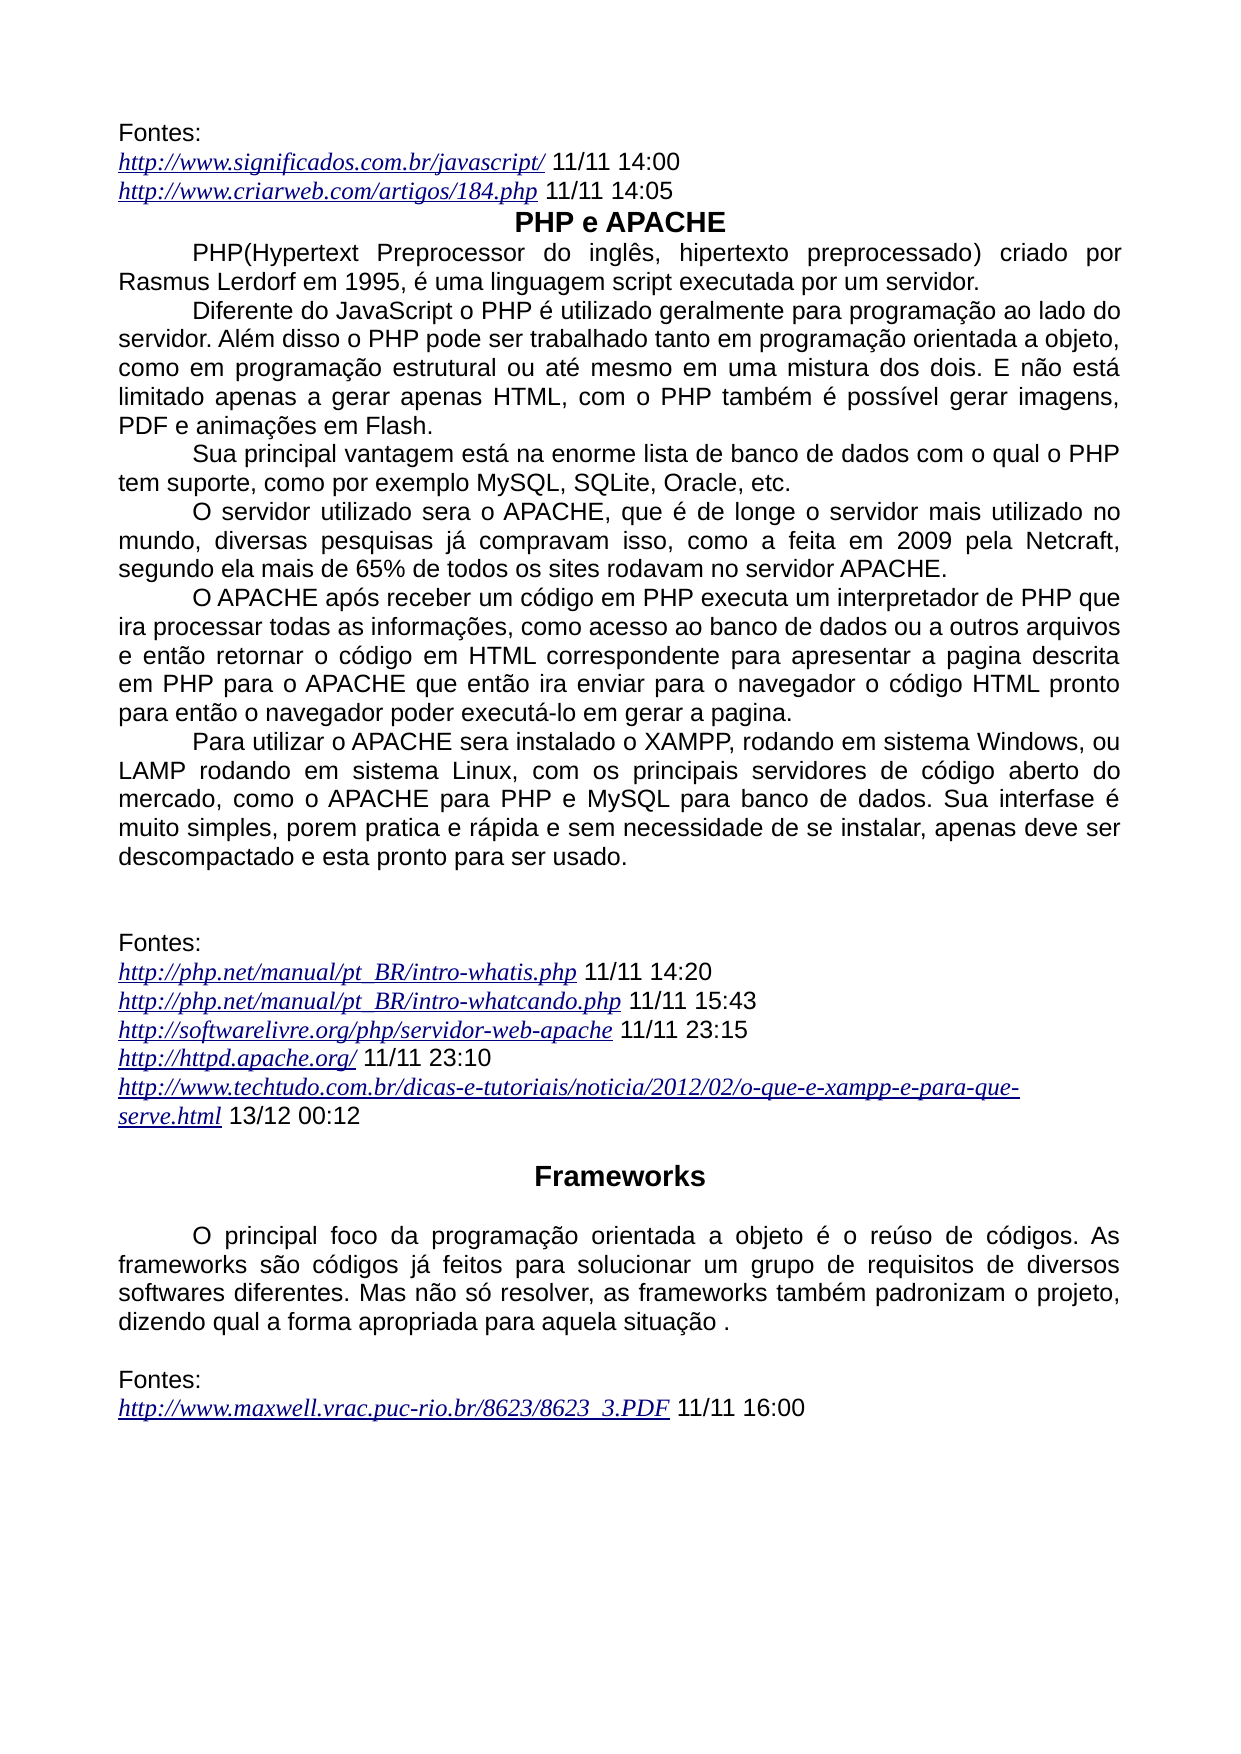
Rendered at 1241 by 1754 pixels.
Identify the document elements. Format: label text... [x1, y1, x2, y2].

text O servidor utilizado sera o APACHE, que é de longe o servidor mais utilizado no mundo, diversas pesquisas já compravam isso, como a feita em 2009 pela Netcraft, segundo ela mais de 65% de todos os sites rodavam no servidor APACHE. [118, 497, 1122, 583]
text http://php.net/manual/pt_BR/intro-whatcando.php 11/11 15:43 [118, 986, 1122, 1014]
text http://softwarelivre.org/php/servidor-web-apache 11/11 23:15 [118, 1014, 1122, 1043]
text PHP e APACHE [118, 204, 1122, 238]
text Fontes: [118, 118, 1122, 147]
text Fontes: [118, 928, 1122, 957]
text http://www.criarweb.com/artigos/184.php 11/11 14:05 [118, 176, 1122, 204]
text http://httpd.apache.org/ 11/11 23:10 [118, 1043, 1122, 1072]
text http://www.techtudo.com.br/dicas-e-tutoriais/noticia/2012/02/o-que-e-xampp-e-para-que-serve.html 13/12 00:12 [118, 1072, 1122, 1130]
text http://php.net/manual/pt_BR/intro-whatis.php 11/11 14:20 [118, 957, 1122, 986]
text http://www.significados.com.br/javascript/ 11/11 14:00 [118, 147, 1122, 176]
text O APACHE após receber um código em PHP executa um interpretador de PHP que ira processar todas as informações, como acesso ao banco de dados ou a outros arquivos e então retornar o código em HTML correspondente para apresentar a pagina descrita em PHP para o APACHE que então ira enviar para o navegador o código HTML pronto para então o navegador poder executá-lo em gerar a pagina. [118, 583, 1122, 727]
text Para utilizar o APACHE sera instalado o XAMPP, rodando em sistema Windows, ou LAMP rodando em sistema Linux, com os principais servidores de código aberto do mercado, como o APACHE para PHP e MySQL para banco de dados. Sua interfase é muito simples, porem pratica e rápida e sem necessidade de se instalar, apenas deve ser descompactado e esta pronto para ser usado. [118, 727, 1122, 899]
text Diferente do JavaScript o PHP é utilizado geralmente para programação ao lado do servidor. Além disso o PHP pode ser trabalhado tanto em programação orientada a objeto, como em programação estrutural ou até mesmo em uma mistura dos dois. E não está limitado apenas a gerar apenas HTML, com o PHP também é possível gerar imagens, PDF e animações em Flash. [118, 296, 1122, 439]
text Frameworks [118, 1159, 1122, 1192]
text O principal foco da programação orientada a objeto é o reúso de códigos. As frameworks são códigos já feitos para solucionar um grupo de requisitos de diversos softwares diferentes. Mas não só resolver, as frameworks também padronizam o projeto, dizendo qual a forma apropriada para aquela situação . [118, 1221, 1122, 1336]
text PHP(Hypertext Preprocessor do inglês, hipertexto preprocessado) criado por Rasmus Lerdorf em 1995, é uma linguagem script executada por um servidor. [118, 238, 1122, 296]
text Fontes: [118, 1365, 1122, 1393]
text http://www.maxwell.vrac.puc-rio.br/8623/8623_3.PDF 11/11 16:00 [118, 1393, 1122, 1422]
text Sua principal vantagem está na enorme lista de banco de dados com o qual o PHP tem suporte, como por exemplo MySQL, SQLite, Oracle, etc. [118, 439, 1122, 497]
